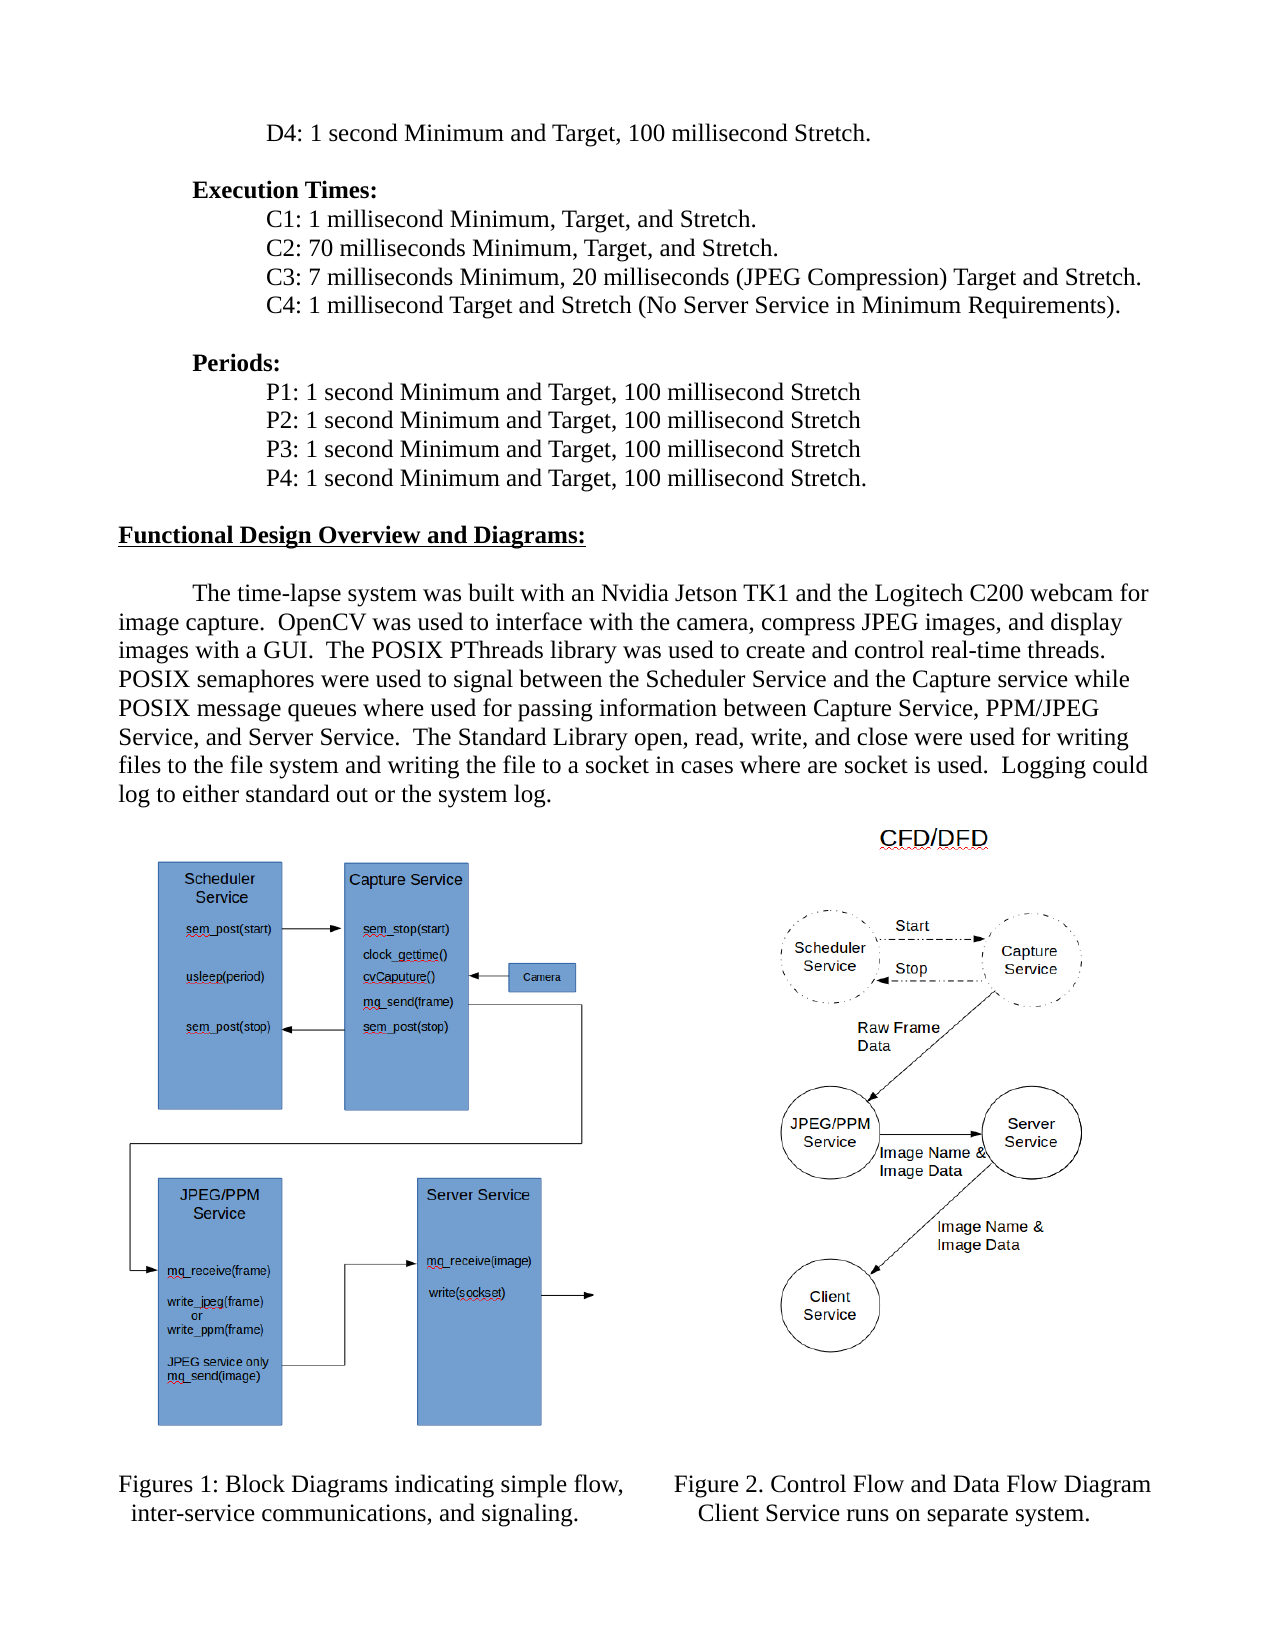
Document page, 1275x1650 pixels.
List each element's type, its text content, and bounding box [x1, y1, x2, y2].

text Functional Design Overview and Diagrams: [118, 521, 1157, 549]
picture [117, 839, 594, 1466]
text D4: 1 second Minimum and Target, 100 millisecond Stretch. [192, 118, 1157, 147]
text The time-lapse system was built with an Nvidia Jetson TK1 and the Logitech C200 webcam for image capture. OpenCV was used to interface with the camera, compress JPEG images, and display images with a GUI. The POSIX PThreads library was used to create and control real-time threads. POSIX semaphores were used to signal between the Scheduler Service and the Capture service while POSIX message queues where used for passing information between Capture Service, PPM/JPEG Service, and Server Service. The Standard Library open, read, write, and close were used for writing files to the file system and writing the file to a socket in cases where are socket is used. Logging could log to either standard out or the system log. [118, 578, 1157, 808]
text inter-service communications, and signaling. Client Service runs on separate system. [118, 1498, 1157, 1527]
text C1: 1 millisecond Minimum, Target, and Stretch. [192, 204, 1157, 233]
picture [709, 812, 1175, 1446]
text C4: 1 millisecond Target and Stretch (No Server Service in Minimum Requirements). [192, 291, 1157, 319]
text Execution Times: [192, 176, 1157, 204]
text Figures 1: Block Diagrams indicating simple flow, Figure 2. Control Flow and Data Flow Diagram [118, 1469, 1157, 1498]
text P1: 1 second Minimum and Target, 100 millisecond Stretch [192, 377, 1157, 406]
text P2: 1 second Minimum and Target, 100 millisecond Stretch [192, 406, 1157, 434]
text Periods: [192, 348, 1157, 377]
text P4: 1 second Minimum and Target, 100 millisecond Stretch. [192, 463, 1157, 492]
text C3: 7 milliseconds Minimum, 20 milliseconds (JPEG Compression) Target and Stretch. [192, 262, 1157, 291]
text C2: 70 milliseconds Minimum, Target, and Stretch. [192, 233, 1157, 262]
text P3: 1 second Minimum and Target, 100 millisecond Stretch [192, 434, 1157, 463]
